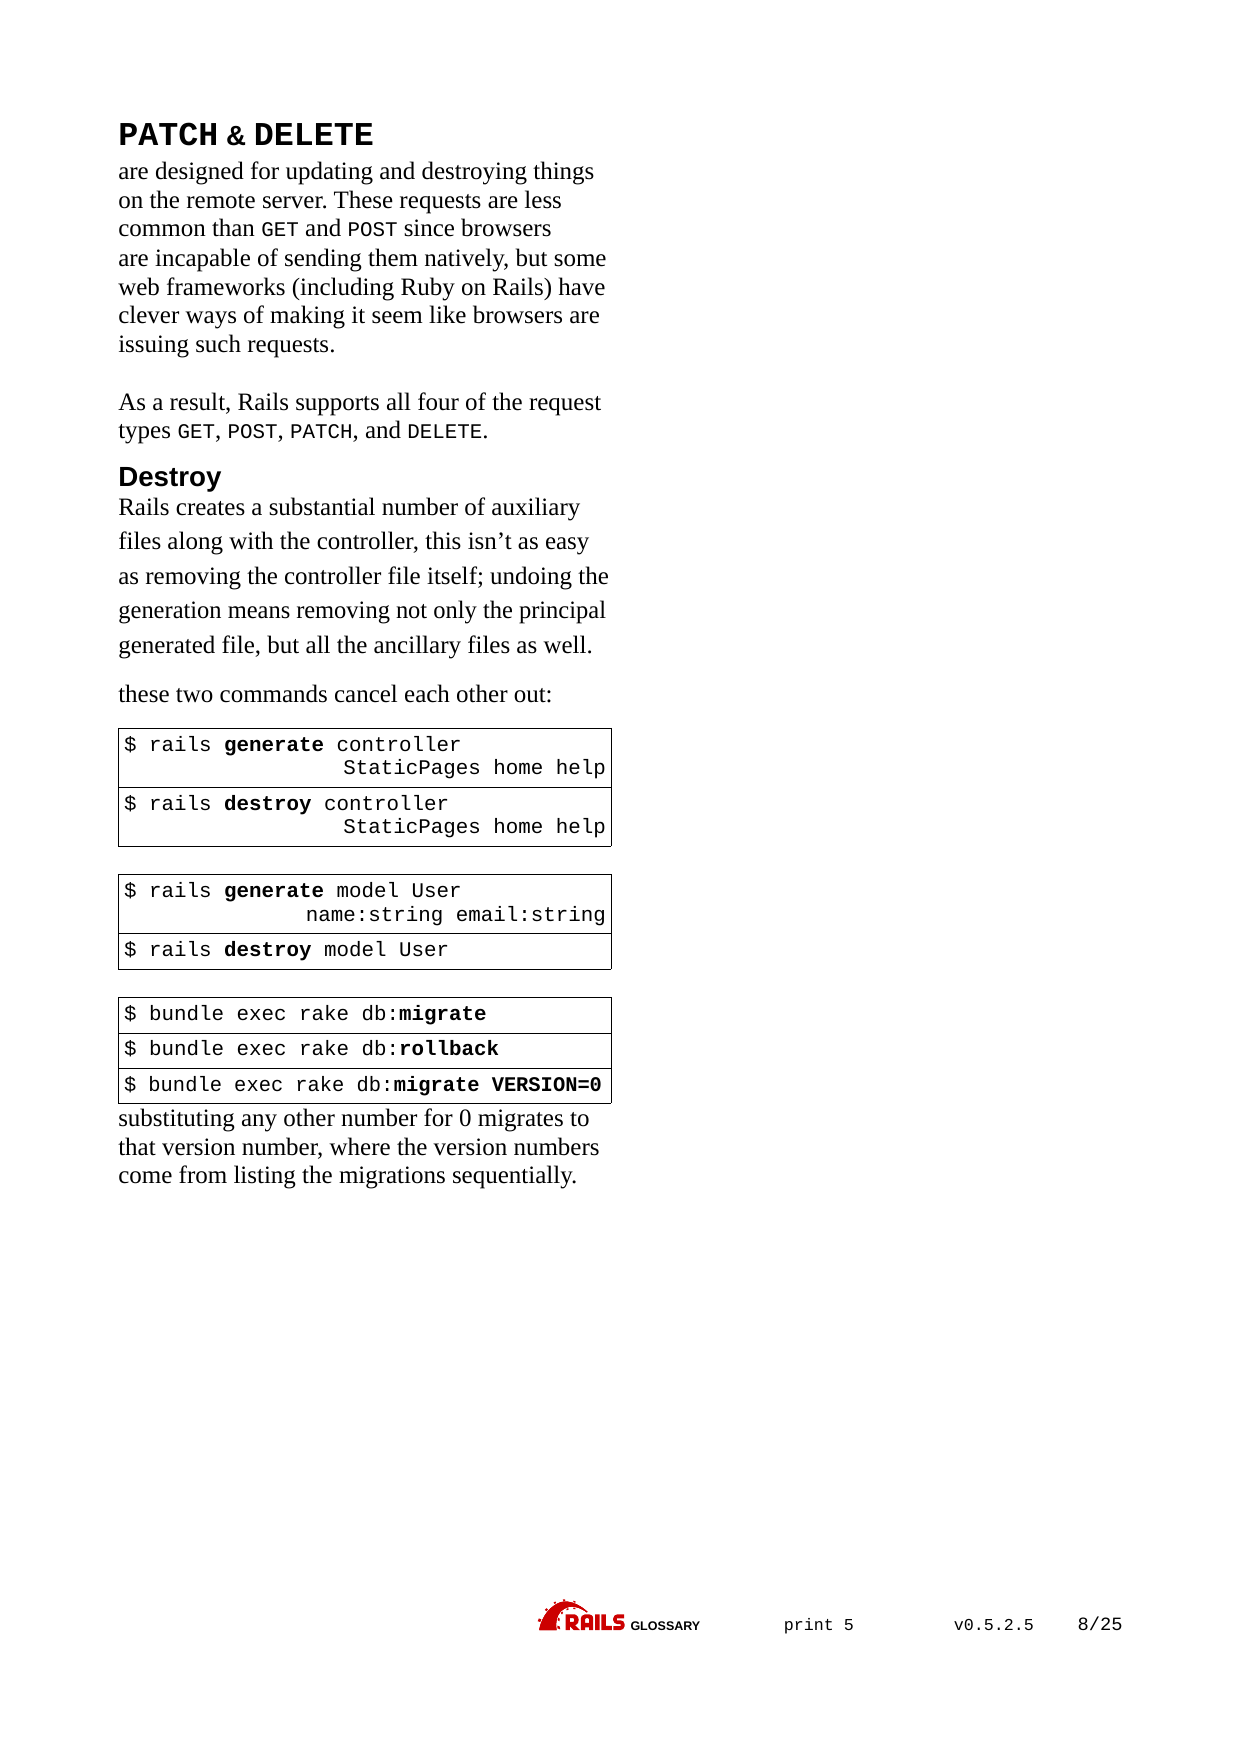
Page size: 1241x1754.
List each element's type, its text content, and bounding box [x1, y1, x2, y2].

table_header $ rails generate model User name:string email:string [119, 875, 611, 933]
text are designed for updating and destroying things on the remote server. These requests are less common than GET and POST since browsers [118, 156, 611, 243]
table_cell $ bundle exec rake db:migrate VERSION=0 [119, 1069, 611, 1103]
table_cell $ rails destroy model User [119, 934, 611, 968]
text As a result, Rails supports all four of the request types GET, POST, PATCH, and DELETE. [118, 387, 611, 445]
table_header $ bundle exec rake db:migrate [119, 998, 611, 1032]
table_cell $ bundle exec rake db:rollback [119, 1034, 611, 1068]
table_cell $ rails destroy controller StaticPages home help [119, 788, 611, 846]
subtitle Destroy [118, 460, 611, 492]
text Rails creates a substantial number of auxiliary files along with the controller, this isn’t as easy as removing the controller file itself; undoing the generation means removing not only the principal generated file, but all the ancillary files as well. [118, 492, 611, 658]
subtitle PATCH & DELETE [118, 118, 611, 156]
table_header $ rails generate controller StaticPages home help [119, 729, 611, 787]
text are incapable of sending them natively, but some web frameworks (including Ruby on Rails) have clever ways of making it seem like browsers are issuing such requests. [118, 243, 611, 358]
text these two commands cancel each other out: [118, 679, 611, 707]
text substituting any other number for 0 migrates to that version number, where the version numbers come from listing the migrations sequentially. [118, 1104, 611, 1189]
